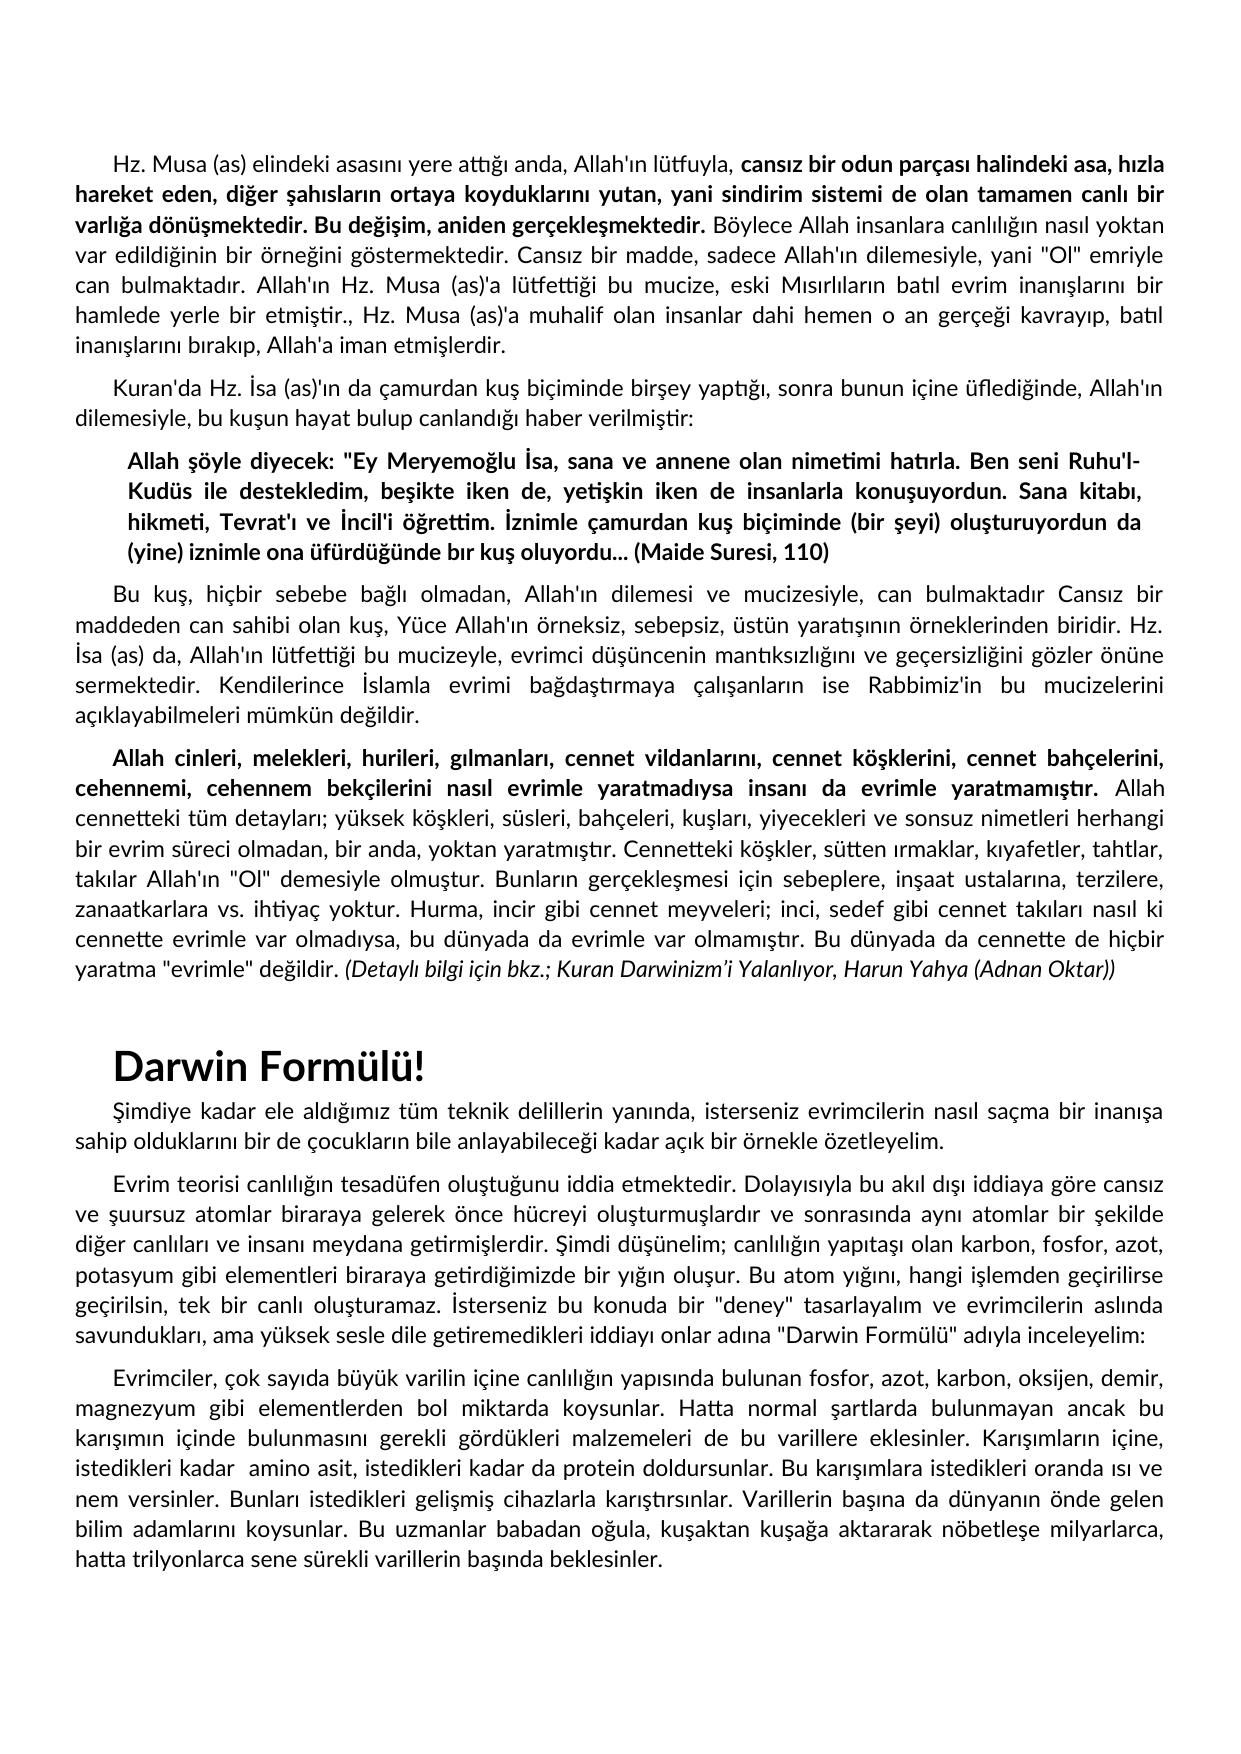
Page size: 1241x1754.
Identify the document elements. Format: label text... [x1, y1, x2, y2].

subtitle Darwin Formülü! [112, 1041, 1165, 1091]
text Kuran'da Hz. İsa (as)'ın da çamurdan kuş biçiminde birşey yaptığı, sonra bunun içine üflediğinde, Allah'ın dilemesiyle, bu kuşun hayat bulup canlandığı haber verilmiştir: [75, 374, 1165, 432]
text Evrimciler, çok sayıda büyük varilin içine canlılığın yapısında bulunan fosfor, azot, karbon, oksijen, demir, magnezyum gibi elementlerden bol miktarda koysunlar. Hatta normal şartlarda bulunmayan ancak bu karışımın içinde bulunmasını gerekli gördükleri malzemeleri de bu varillere eklesinler. Karışımların içine, istedikleri kadar amino asit, istedikleri kadar da protein doldursunlar. Bu karışımlara istedikleri oranda ısı ve nem versinler. Bunları istedikleri gelişmiş cihazlarla karıştırsınlar. Varillerin başına da dünyanın önde gelen bilim adamlarını koysunlar. Bu uzmanlar babadan oğula, kuşaktan kuşağa aktararak nöbetleşe milyarlarca, hatta trilyonlarca sene sürekli varillerin başında beklesinler. [75, 1363, 1165, 1572]
text Allah cinleri, melekleri, hurileri, gılmanları, cennet vildanlarını, cennet köşklerini, cennet bahçelerini, cehennemi, cehennem bekçilerini nasıl evrimle yaratmadıysa insanı da evrimle yaratmamıştır. Allah cennetteki tüm detayları; yüksek köşkleri, süsleri, bahçeleri, kuşları, yiyecekleri ve sonsuz nimetleri herhangi bir evrim süreci olmadan, bir anda, yoktan yaratmıştır. Cennetteki köşkler, sütten ırmaklar, kıyafetler, tahtlar, takılar Allah'ın "Ol" demesiyle olmuştur. Bunların gerçekleşmesi için sebeplere, inşaat ustalarına, terzilere, zanaatkarlara vs. ihtiyaç yoktur. Hurma, incir gibi cennet meyveleri; inci, sedef gibi cennet takıları nasıl ki cennette evrimle var olmadıysa, bu dünyada da evrimle var olmamıştır. Bu dünyada da cennette de hiçbir yaratma "evrimle" değildir. (Detaylı bilgi için bkz.; Kuran Darwinizm’i Yalanlıyor, Harun Yahya (Adnan Oktar)) [75, 744, 1165, 983]
text Şimdiye kadar ele aldığımız tüm teknik delillerin yanında, isterseniz evrimcilerin nasıl saçma bir inanışa sahip olduklarını bir de çocukların bile anlayabileceği kadar açık bir örnekle özetleyelim. [75, 1097, 1165, 1154]
text Evrim teorisi canlılığın tesadüfen oluştuğunu iddia etmektedir. Dolayısıyla bu akıl dışı iddiaya göre cansız ve şuursuz atomlar biraraya gelerek önce hücreyi oluşturmuşlardır ve sonrasında aynı atomlar bir şekilde diğer canlıları ve insanı meydana getirmişlerdir. Şimdi düşünelim; canlılığın yapıtaşı olan karbon, fosfor, azot, potasyum gibi elementleri biraraya getirdiğimizde bir yığın oluşur. Bu atom yığını, hangi işlemden geçirilirse geçirilsin, tek bir canlı oluşturamaz. İsterseniz bu konuda bir "deney" tasarlayalım ve evrimcilerin aslında savundukları, ama yüksek sesle dile getiremedikleri iddiayı onlar adına "Darwin Formülü" adıyla inceleyelim: [75, 1170, 1165, 1348]
text Hz. Musa (as) elindeki asasını yere attığı anda, Allah'ın lütfuyla, cansız bir odun parçası halindeki asa, hızla hareket eden, diğer şahısların ortaya koyduklarını yutan, yani sindirim sistemi de olan tamamen canlı bir varlığa dönüşmektedir. Bu değişim, aniden gerçekleşmektedir. Böylece Allah insanlara canlılığın nasıl yoktan var edildiğinin bir örneğini göstermektedir. Cansız bir madde, sadece Allah'ın dilemesiyle, yani "Ol" emriyle can bulmaktadır. Allah'ın Hz. Musa (as)'a lütfettiği bu mucize, eski Mısırlıların batıl evrim inanışlarını bir hamlede yerle bir etmiştir., Hz. Musa (as)'a muhalif olan insanlar dahi hemen o an gerçeği kavrayıp, batıl inanışlarını bırakıp, Allah'a iman etmişlerdir. [75, 150, 1165, 359]
text Bu kuş, hiçbir sebebe bağlı olmadan, Allah'ın dilemesi ve mucizesiyle, can bulmaktadır Cansız bir maddeden can sahibi olan kuş, Yüce Allah'ın örneksiz, sebepsiz, üstün yaratışının örneklerinden biridir. Hz. İsa (as) da, Allah'ın lütfettiği bu mucizeyle, evrimci düşüncenin mantıksızlığını ve geçersizliğini gözler önüne sermektedir. Kendilerince İslamla evrimi bağdaştırmaya çalışanların ise Rabbimiz'in bu mucizelerini açıklayabilmeleri mümkün değildir. [75, 580, 1165, 728]
text Allah şöyle diyecek: "Ey Meryemoğlu İsa, sana ve annene olan nimetimi hatırla. Ben seni Ruhu'l-Kudüs ile destekledim, beşikte iken de, yetişkin iken de insanlarla konuşuyordun. Sana kitabı, hikmeti, Tevrat'ı ve İncil'i öğrettim. İznimle çamurdan kuş biçiminde (bir şeyi) oluşturuyordun da (yine) iznimle ona üfürdüğünde bır kuş oluyordu... (Maide Suresi, 110) [127, 447, 1143, 565]
